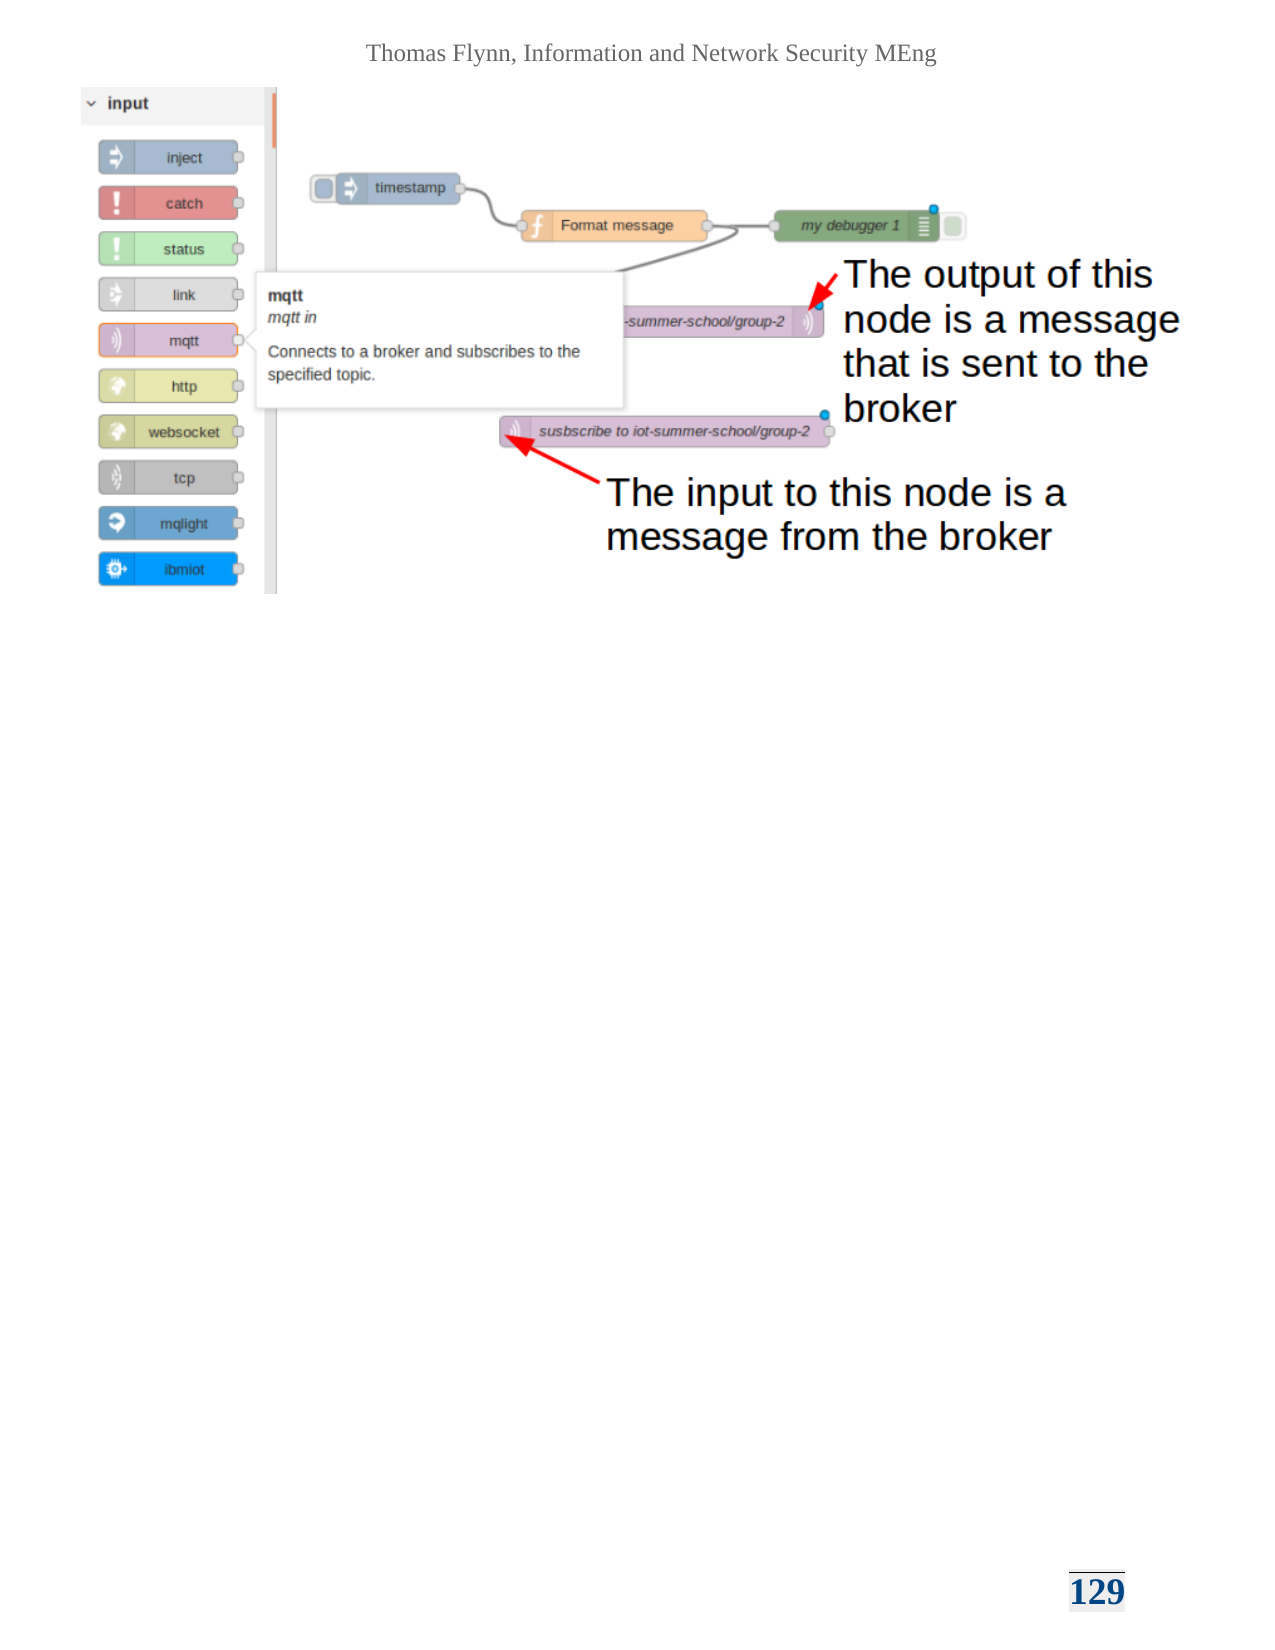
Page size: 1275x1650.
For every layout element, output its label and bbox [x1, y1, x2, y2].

picture [80, 87, 1201, 594]
